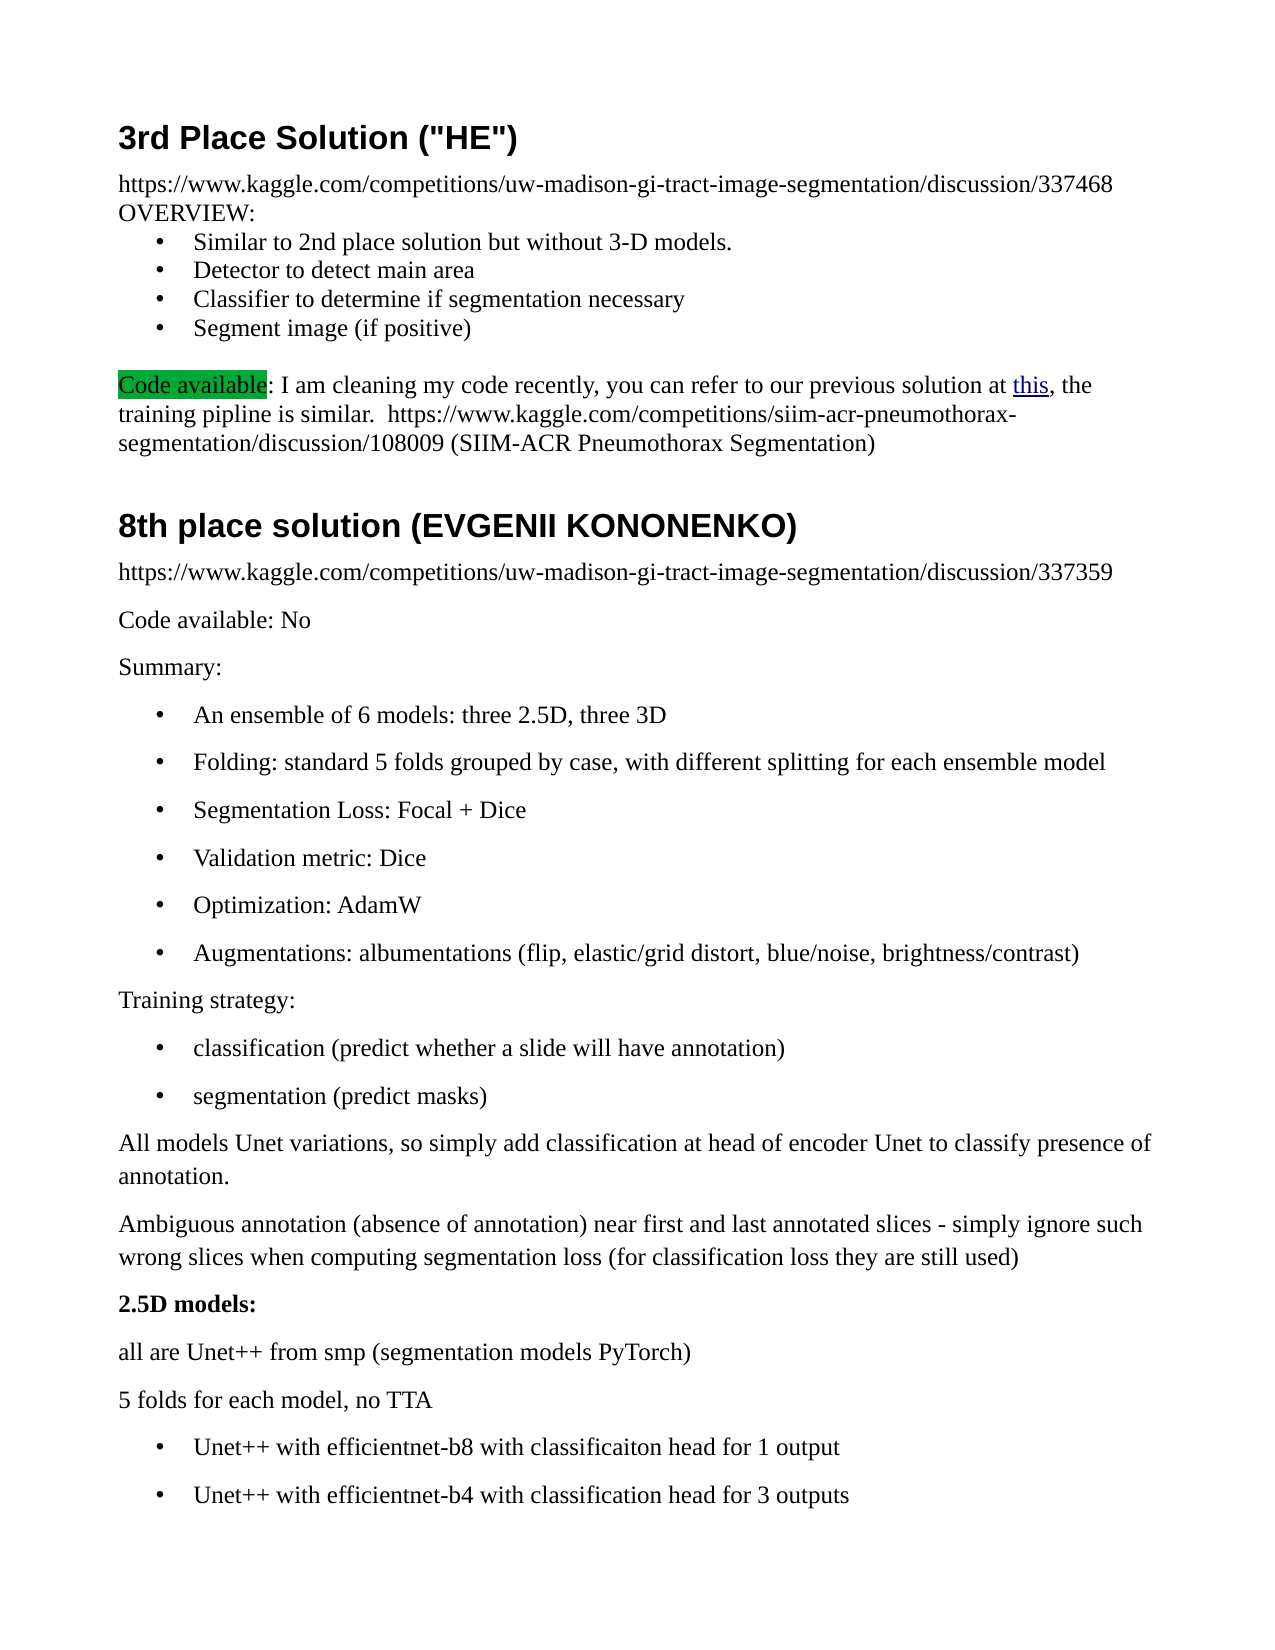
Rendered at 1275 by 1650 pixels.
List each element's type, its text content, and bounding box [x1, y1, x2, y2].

text All models Unet variations, so simply add classification at head of encoder Unet to classify presence of annotation. [118, 1128, 1157, 1190]
text https://www.kaggle.com/competitions/uw-madison-gi-tract-image-segmentation/discussion/337359 [118, 557, 1157, 586]
list Optimization: AdamW [156, 890, 1157, 919]
list classification (predict whether a slide will have annotation) [156, 1033, 1157, 1062]
list Detector to detect main area [156, 255, 1157, 284]
list Similar to 2nd place solution but without 3-D models. [156, 227, 1157, 255]
text Training strategy: [118, 986, 1157, 1014]
list segmentation (predict masks) [156, 1081, 1157, 1109]
list Segmentation Loss: Focal + Dice [156, 795, 1157, 824]
subtitle 3rd Place Solution ("HE") [118, 118, 1157, 157]
text https://www.kaggle.com/competitions/uw-madison-gi-tract-image-segmentation/discussion/337468 [118, 169, 1157, 198]
subtitle 8th place solution (EVGENII KONONENKO) [118, 506, 1157, 544]
text 5 folds for each model, no TTA [118, 1385, 1157, 1413]
list An ensemble of 6 models: three 2.5D, three 3D [156, 700, 1157, 729]
list Augmentations: albumentations (flip, elastic/grid distort, blue/noise, brightness/contrast) [156, 938, 1157, 967]
list Classifier to determine if segmentation necessary [156, 284, 1157, 313]
text Summary: [118, 652, 1157, 681]
text Code available: No [118, 605, 1157, 633]
text OVERVIEW: [118, 198, 1157, 227]
text all are Unet++ from smp (segmentation models PyTorch) [118, 1337, 1157, 1366]
text Code available: I am cleaning my code recently, you can refer to our previous solution at this, the training pipline is similar. https://www.kaggle.com/competitions/siim-acr-pneumothorax-segmentation/discussion/108009 (SIIM-ACR Pneumothorax Segmentation) [118, 370, 1157, 457]
list Unet++ with efficientnet-b4 with classification head for 3 outputs [156, 1480, 1157, 1509]
list Unet++ with efficientnet-b8 with classificaiton head for 1 output [156, 1432, 1157, 1461]
text 2.5D models: [118, 1289, 1157, 1318]
text Ambiguous annotation (absence of annotation) near first and last annotated slices - simply ignore such wrong slices when computing segmentation loss (for classification loss they are still used) [118, 1209, 1157, 1271]
list Folding: standard 5 folds grouped by case, with different splitting for each ensemble model [156, 747, 1157, 776]
list Validation metric: Dice [156, 843, 1157, 871]
list Segment image (if positive) [156, 313, 1157, 342]
